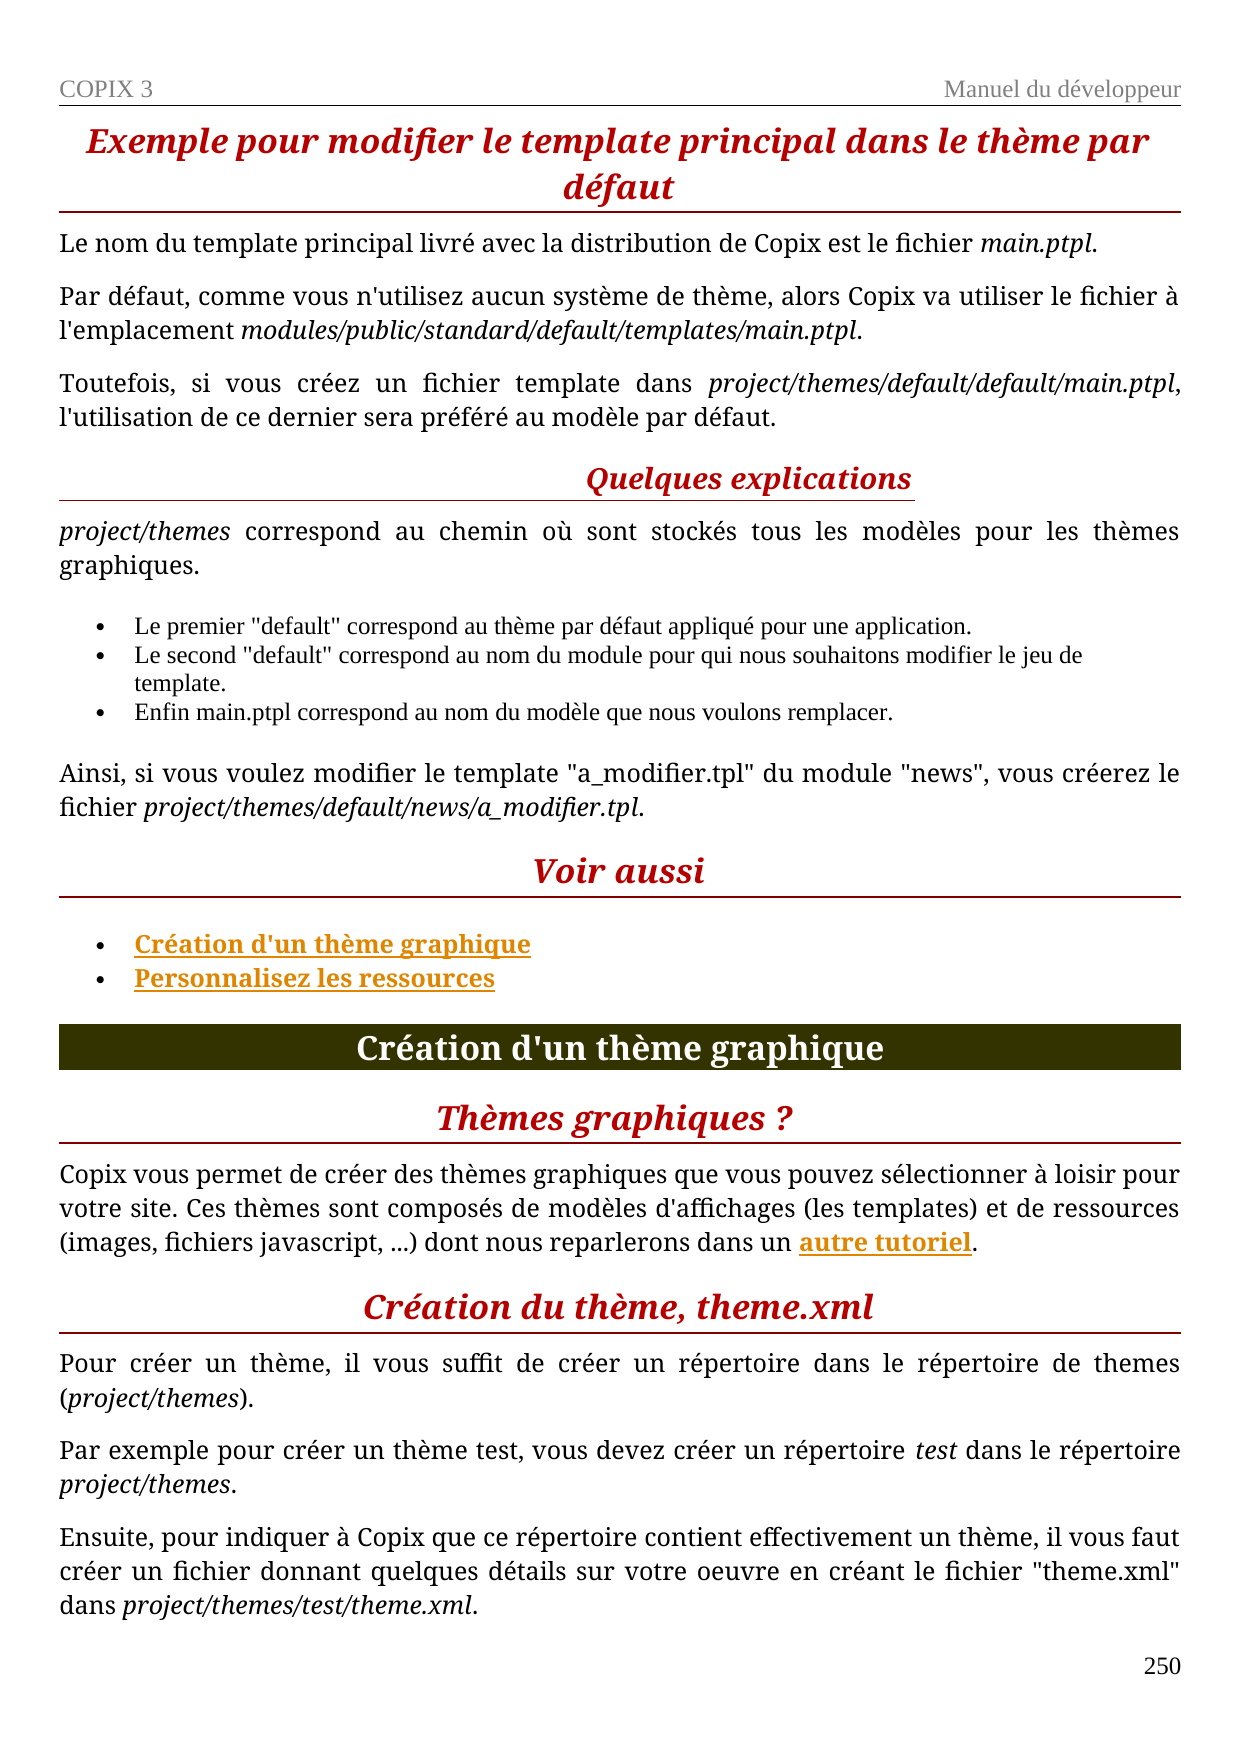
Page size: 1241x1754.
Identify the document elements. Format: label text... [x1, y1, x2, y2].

text Toutefois, si vous créez un fichier template dans project/themes/default/default/main.ptpl, l'utilisation de ce dernier sera préféré au modèle par défaut. [59, 365, 1181, 433]
text Pour créer un thème, il vous suffit de créer un répertoire dans le répertoire de themes (project/themes). [59, 1346, 1181, 1414]
list Le second "default" correspond au nom du module pour qui nous souhaitons modifier le jeu de template. [97, 640, 1181, 697]
text Ensuite, pour indiquer à Copix que ce répertoire contient effectivement un thème, il vous faut créer un fichier donnant quelques détails sur votre oeuvre en créant le fichier "theme.xml" dans project/themes/test/theme.xml. [59, 1520, 1181, 1622]
text Copix vous permet de créer des thèmes graphiques que vous pouvez sélectionner à loisir pour votre site. Ces thèmes sont composés de modèles d'affichages (les templates) et de ressources (images, fichiers javascript, ...) dont nous reparlerons dans un autre tutoriel. [59, 1157, 1181, 1259]
list Personnalisez les ressources [97, 961, 1181, 995]
text Le nom du template principal livré avec la distribution de Copix est le fichier main.ptpl. [59, 226, 1181, 260]
text Ainsi, si vous voulez modifier le template "a_modifier.tpl" du module "news", vous créerez le fichier project/themes/default/news/a_modifier.tpl. [59, 755, 1181, 823]
list Enfin main.ptpl correspond au nom du modèle que nous voulons remplacer. [97, 697, 1181, 726]
text Par exemple pour créer un thème test, vous devez créer un répertoire test dans le répertoire project/themes. [59, 1433, 1181, 1501]
list Création d'un thème graphique [97, 927, 1181, 961]
subtitle Exemple pour modifier le template principal dans le thème par défaut [59, 118, 1181, 211]
subtitle Création d'un thème graphique [59, 1024, 1181, 1070]
list Le premier "default" correspond au thème par défaut appliqué pour une application. [97, 611, 1181, 640]
subtitle Quelques explications [59, 458, 915, 500]
subtitle Thèmes graphiques ? [59, 1095, 1181, 1142]
subtitle Voir aussi [59, 848, 1181, 896]
subtitle Création du thème, theme.xml [59, 1284, 1181, 1332]
text Par défaut, comme vous n'utilisez aucun système de thème, alors Copix va utiliser le fichier à l'emplacement modules/public/standard/default/templates/main.ptpl. [59, 278, 1181, 347]
text project/themes correspond au chemin où sont stockés tous les modèles pour les thèmes graphiques. [59, 514, 1181, 582]
